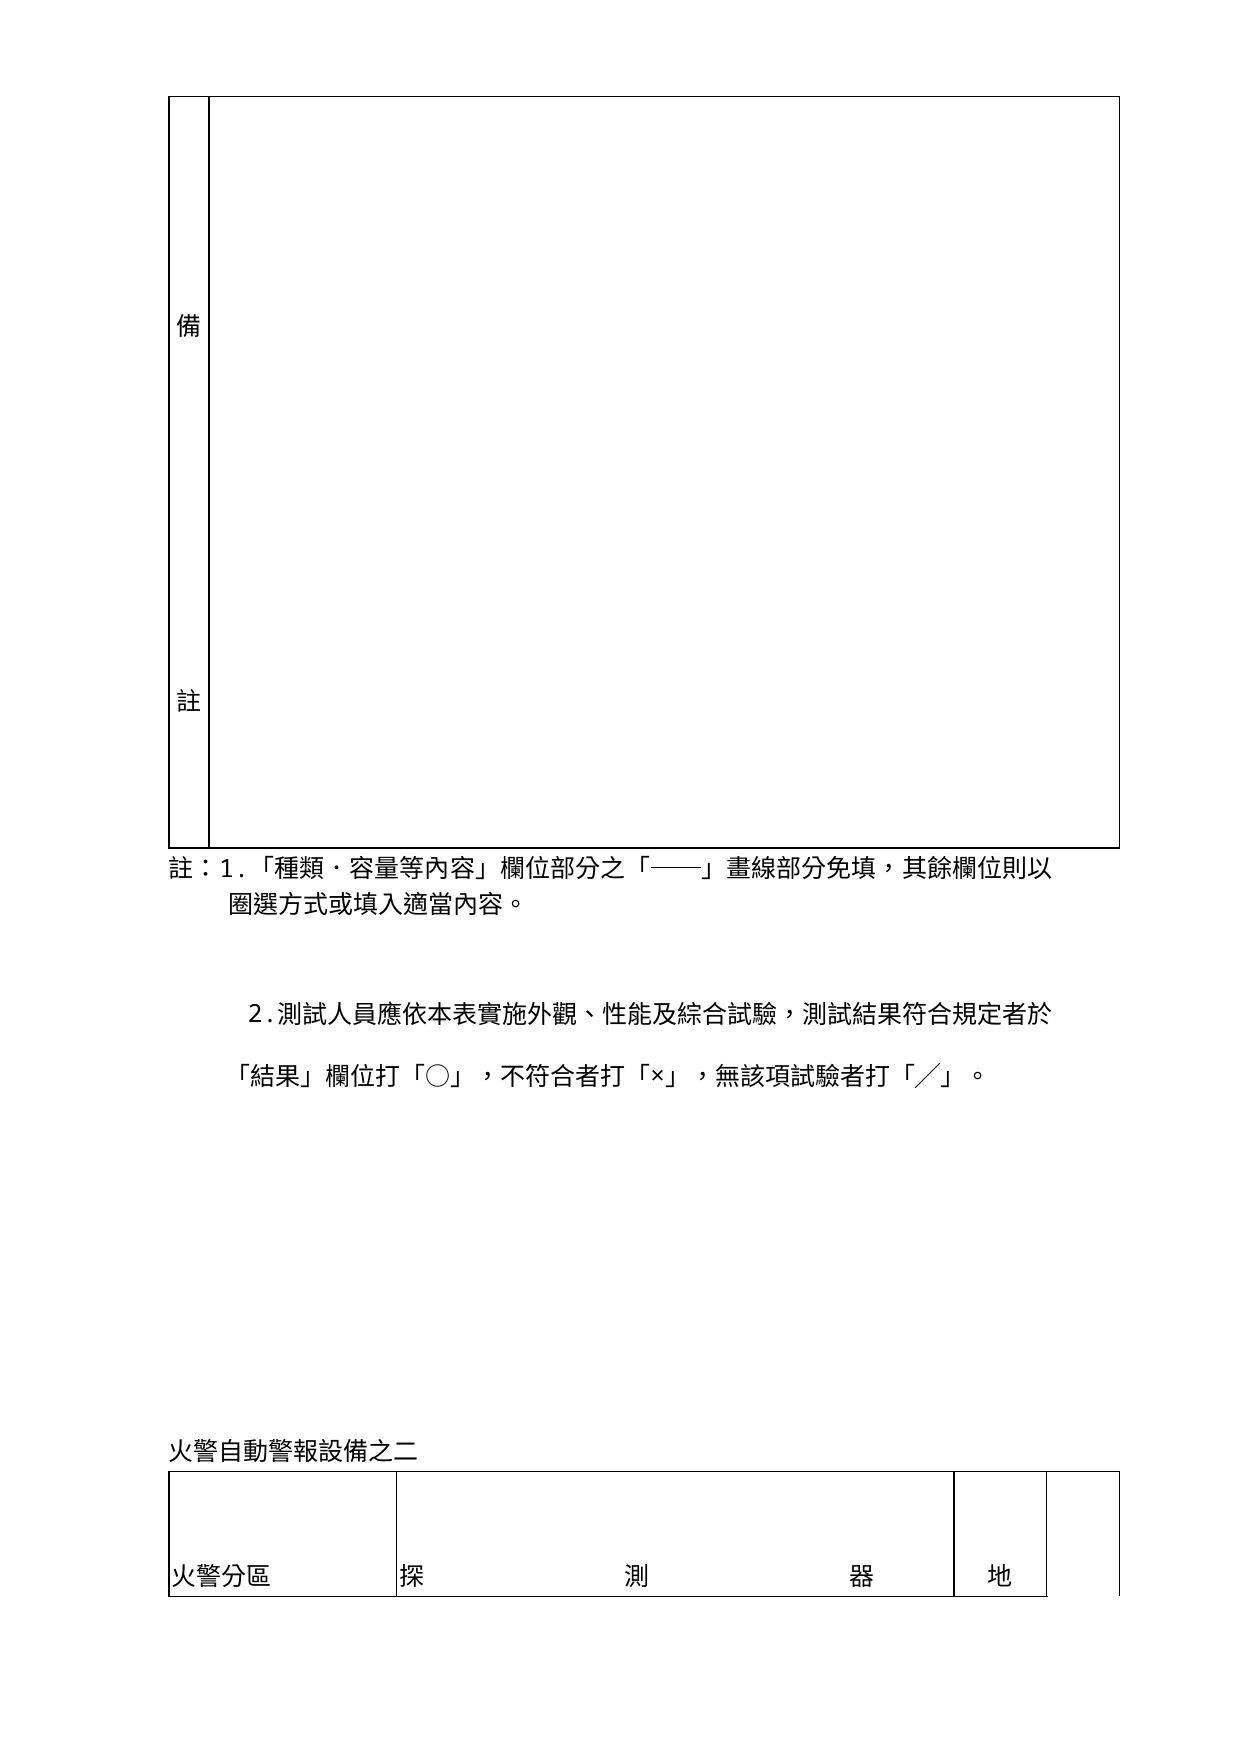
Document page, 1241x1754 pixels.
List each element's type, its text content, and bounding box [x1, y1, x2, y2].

table_header 地 [955, 1472, 1046, 1596]
table_header 探 測 器 [397, 1472, 953, 1596]
text 火警自動警報設備之二 [169, 1408, 1053, 1471]
table_header [1047, 1472, 1119, 1596]
text 註：1.「種類．容量等內容」欄位部分之「──」畫線部分免填，其餘欄位則以圈選方式或填入適當內容。 [169, 849, 1053, 921]
table_cell 備 註 [170, 97, 208, 847]
text 2.測試人員應依本表實施外觀、性能及綜合試驗，測試結果符合規定者於「結果」欄位打「○」，不符合者打「×」，無該項試驗者打「╱」。 [187, 971, 1053, 1096]
table_cell [210, 97, 1119, 847]
table_header 火警分區 [170, 1472, 396, 1596]
